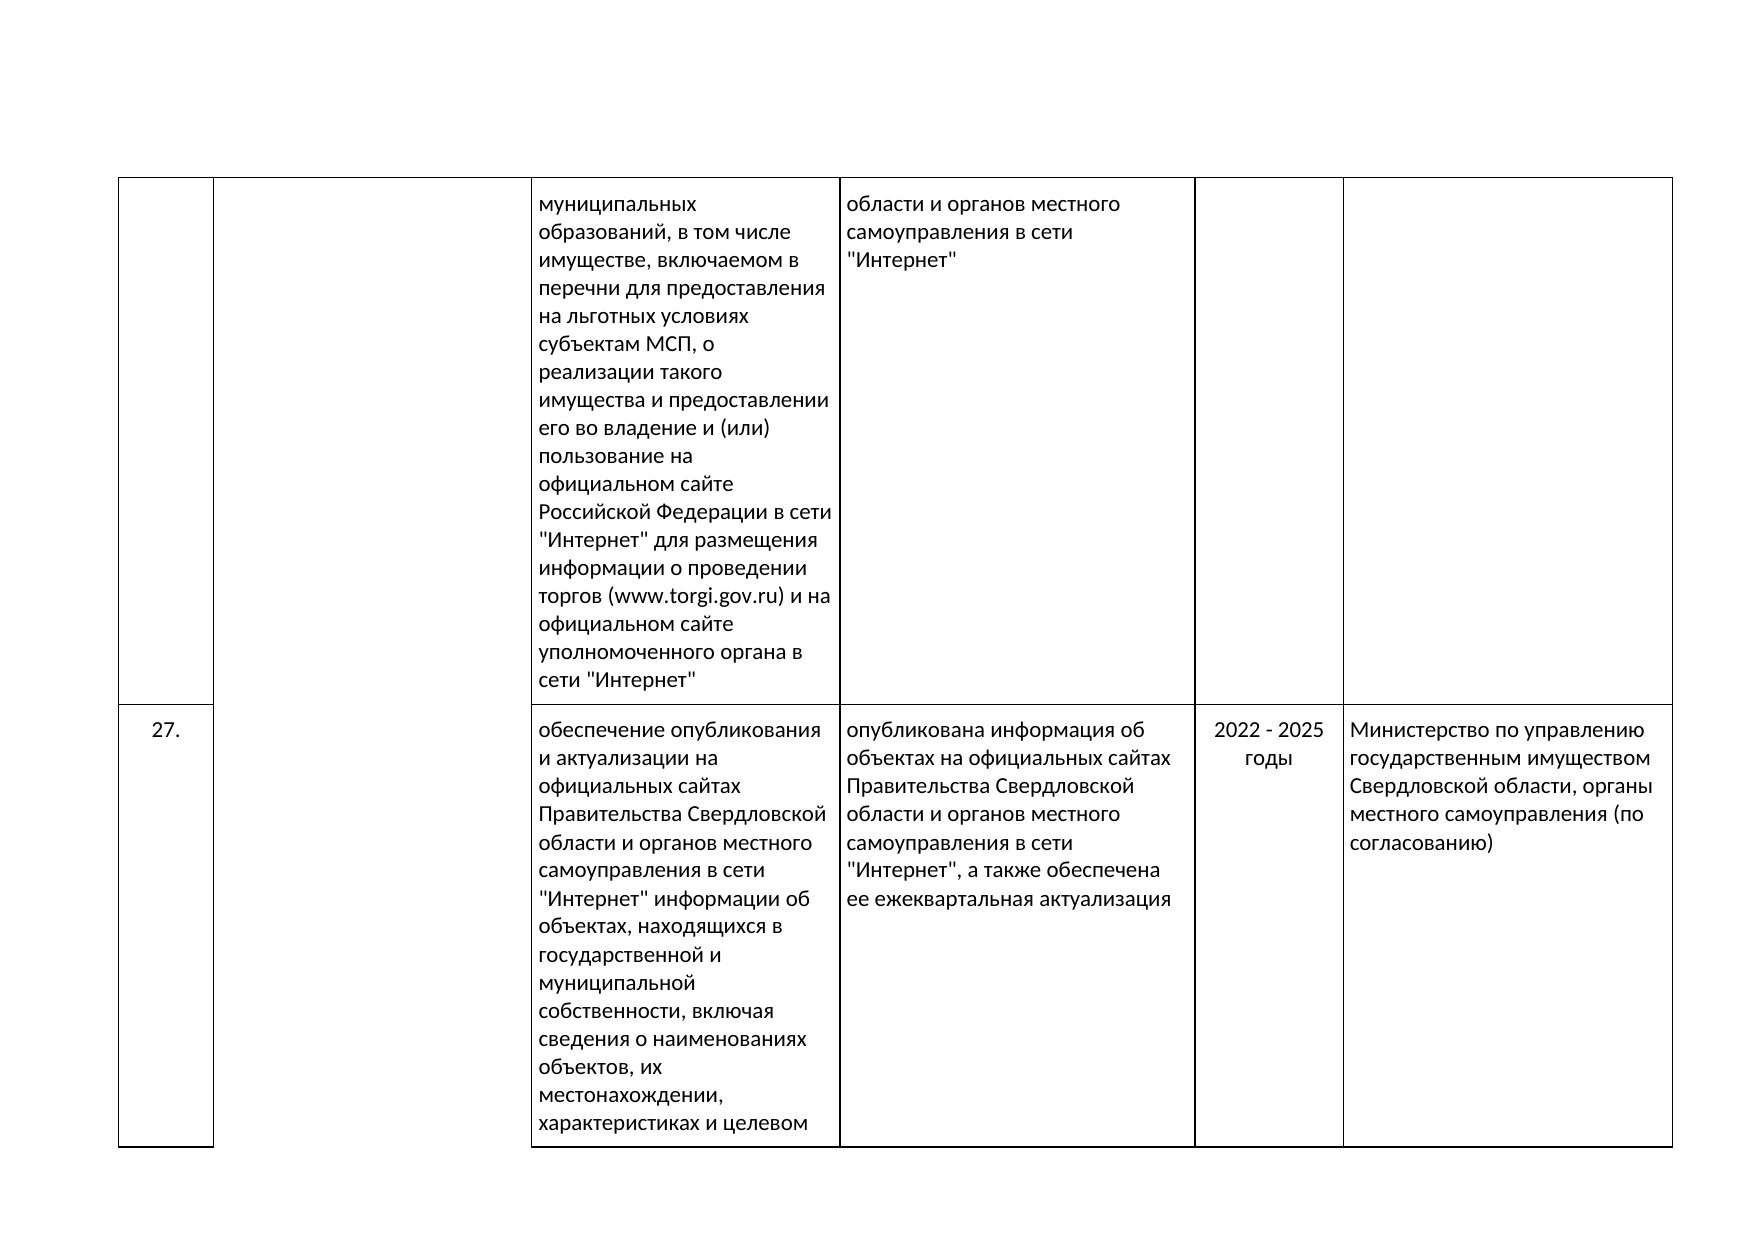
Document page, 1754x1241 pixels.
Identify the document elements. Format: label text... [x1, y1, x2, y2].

table_cell муниципальных образований, в том числе имуществе, включаемом в перечни для предоставления на льготных условиях субъектам МСП, о реализации такого имущества и предоставлении его во владение и (или) пользование на официальном сайте Российской Федерации в сети "Интернет" для размещения информации о проведении торгов (www.torgi.gov.ru) и на официальном сайте уполномоченного органа в сети "Интернет" [532, 178, 839, 704]
table_cell [119, 178, 213, 704]
table_cell опубликована информация об объектах на официальных сайтах Правительства Свердловской области и органов местного самоуправления в сети "Интернет", а также обеспечена ее ежеквартальная актуализация [841, 705, 1194, 1146]
table_cell [1196, 178, 1343, 704]
table_cell [1344, 178, 1672, 704]
table_cell [1673, 704, 1677, 1146]
table_cell обеспечение опубликования и актуализации на официальных сайтах Правительства Свердловской области и органов местного самоуправления в сети "Интернет" информации об объектах, находящихся в государственной и муниципальной собственности, включая сведения о наименованиях объектов, их местонахождении, характеристиках и целевом [532, 705, 839, 1146]
table_cell 27. [119, 705, 213, 1146]
table_cell 2022 - 2025 годы [1196, 705, 1343, 1146]
table_cell [1673, 177, 1677, 704]
table_cell области и органов местного самоуправления в сети "Интернет" [841, 178, 1194, 704]
table_cell Министерство по управлению государственным имуществом Свердловской области, органы местного самоуправления (по согласованию) [1344, 705, 1672, 1146]
table_cell [214, 178, 531, 1146]
